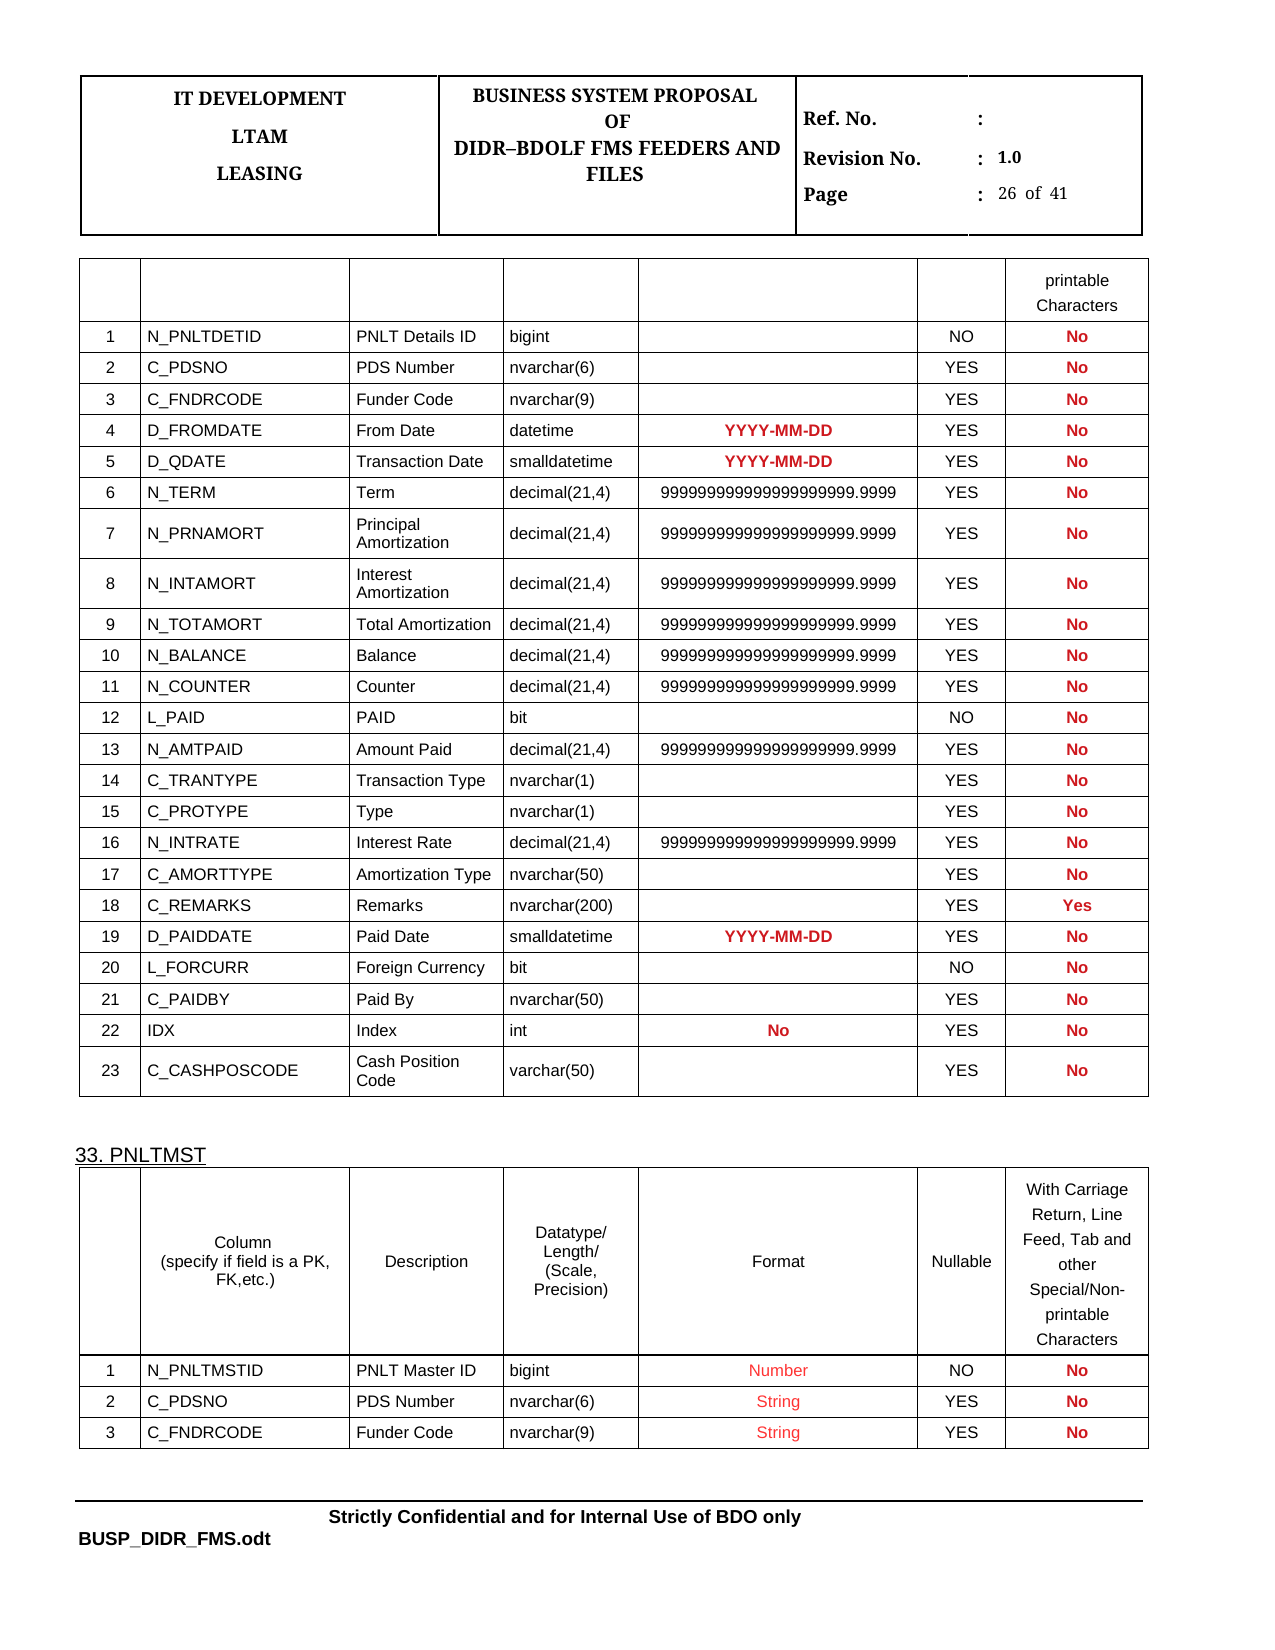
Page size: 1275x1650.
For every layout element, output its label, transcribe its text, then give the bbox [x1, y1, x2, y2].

table_cell N_COUNTER [141, 672, 349, 702]
table_cell L_FORCURR [141, 953, 349, 983]
table_cell varchar(50) [504, 1047, 638, 1096]
table_cell No [1006, 384, 1148, 414]
table_cell smalldatetime [504, 922, 638, 952]
table_cell No [1006, 703, 1148, 733]
table_cell [639, 953, 917, 983]
table_cell [639, 384, 917, 414]
table_cell [639, 984, 917, 1014]
table_cell 3 [80, 384, 140, 414]
table_cell YES [918, 559, 1005, 608]
table_cell 17 [80, 859, 140, 889]
table_cell Cash Position Code [350, 1047, 503, 1096]
table_cell YES [918, 859, 1005, 889]
table_cell [639, 797, 917, 827]
table_cell Term [350, 478, 503, 508]
table_cell YES [918, 1047, 1005, 1096]
table_cell String [639, 1418, 917, 1448]
table_cell smalldatetime [504, 447, 638, 477]
table_cell C_CASHPOSCODE [141, 1047, 349, 1096]
table_cell No [1006, 640, 1148, 671]
table_cell 1 [80, 1356, 140, 1386]
table_cell nvarchar(9) [504, 384, 638, 414]
table_cell Amortization Type [350, 859, 503, 889]
table_cell NO [918, 703, 1005, 733]
table_cell No [1006, 1418, 1148, 1448]
table_cell C_PROTYPE [141, 797, 349, 827]
table_cell PNLT Master ID [350, 1356, 503, 1386]
table_header [918, 259, 1005, 321]
table_cell N_PNLTDETID [141, 322, 349, 352]
table_cell 999999999999999999999.9999 [639, 734, 917, 764]
table_cell No [1006, 1387, 1148, 1417]
table_cell [639, 859, 917, 889]
table_cell 4 [80, 415, 140, 446]
table_cell C_PDSNO [141, 353, 349, 383]
table_header printable Characters [1006, 259, 1148, 321]
table_cell C_FNDRCODE [141, 384, 349, 414]
table_cell D_QDATE [141, 447, 349, 477]
table_cell String [639, 1387, 917, 1417]
table_cell decimal(21,4) [504, 509, 638, 558]
table_cell 21 [80, 984, 140, 1014]
table_cell 18 [80, 890, 140, 921]
table_cell 15 [80, 797, 140, 827]
table_cell datetime [504, 415, 638, 446]
table_cell nvarchar(9) [504, 1418, 638, 1448]
table_cell N_BALANCE [141, 640, 349, 671]
table_cell Interest Rate [350, 828, 503, 858]
table_cell YES [918, 609, 1005, 639]
table_cell No [1006, 734, 1148, 764]
table_cell 999999999999999999999.9999 [639, 559, 917, 608]
table_cell No [1006, 322, 1148, 352]
table_cell No [1006, 1015, 1148, 1046]
table_cell YES [918, 478, 1005, 508]
table_cell No [1006, 609, 1148, 639]
table_cell [639, 322, 917, 352]
text 33. PNLTMST [75, 1144, 1143, 1167]
table_cell YES [918, 640, 1005, 671]
table_header [80, 259, 140, 321]
table_cell N_PRNAMORT [141, 509, 349, 558]
table_cell Total Amortization [350, 609, 503, 639]
table_cell YES [918, 415, 1005, 446]
table_header [504, 259, 638, 321]
table_cell From Date [350, 415, 503, 446]
table_cell N_INTAMORT [141, 559, 349, 608]
table_cell No [1006, 672, 1148, 702]
table_cell 999999999999999999999.9999 [639, 609, 917, 639]
table_cell [639, 703, 917, 733]
table_cell 999999999999999999999.9999 [639, 828, 917, 858]
table_cell N_INTRATE [141, 828, 349, 858]
table_cell [639, 890, 917, 921]
table_cell decimal(21,4) [504, 672, 638, 702]
table_cell decimal(21,4) [504, 640, 638, 671]
table_cell [639, 1047, 917, 1096]
table_cell YYYY-MM-DD [639, 415, 917, 446]
table_cell NO [918, 322, 1005, 352]
table_cell nvarchar(6) [504, 1387, 638, 1417]
table_cell 6 [80, 478, 140, 508]
table_cell IDX [141, 1015, 349, 1046]
table_cell Counter [350, 672, 503, 702]
table_cell YES [918, 353, 1005, 383]
table_cell No [1006, 922, 1148, 952]
table_cell No [1006, 797, 1148, 827]
table_cell Transaction Type [350, 765, 503, 796]
table_cell Yes [1006, 890, 1148, 921]
table_cell YYYY-MM-DD [639, 922, 917, 952]
table_cell Interest Amortization [350, 559, 503, 608]
table_cell 999999999999999999999.9999 [639, 640, 917, 671]
table_cell Amount Paid [350, 734, 503, 764]
table_cell nvarchar(1) [504, 765, 638, 796]
table_cell No [1006, 859, 1148, 889]
table_cell N_PNLTMSTID [141, 1356, 349, 1386]
table_cell YES [918, 765, 1005, 796]
table_cell 14 [80, 765, 140, 796]
table_cell Funder Code [350, 1418, 503, 1448]
table_cell Balance [350, 640, 503, 671]
table_header [141, 259, 349, 321]
table_cell C_REMARKS [141, 890, 349, 921]
table_cell 5 [80, 447, 140, 477]
table_cell bigint [504, 1356, 638, 1386]
table_cell YES [918, 1418, 1005, 1448]
table_cell 9 [80, 609, 140, 639]
table_cell D_PAIDDATE [141, 922, 349, 952]
table_header Nullable [918, 1168, 1005, 1354]
table_cell bit [504, 703, 638, 733]
table_cell Paid By [350, 984, 503, 1014]
table_cell 999999999999999999999.9999 [639, 509, 917, 558]
table_cell YES [918, 1015, 1005, 1046]
table_cell N_TOTAMORT [141, 609, 349, 639]
table_cell No [1006, 1356, 1148, 1386]
table_cell C_PDSNO [141, 1387, 349, 1417]
table_cell No [1006, 984, 1148, 1014]
table_cell YES [918, 828, 1005, 858]
table_cell YES [918, 922, 1005, 952]
table_cell Funder Code [350, 384, 503, 414]
table_cell [639, 353, 917, 383]
table_cell decimal(21,4) [504, 609, 638, 639]
table_cell No [1006, 559, 1148, 608]
table_cell No [1006, 415, 1148, 446]
table_cell nvarchar(200) [504, 890, 638, 921]
table_cell C_FNDRCODE [141, 1418, 349, 1448]
table_cell YES [918, 1387, 1005, 1417]
table_cell PDS Number [350, 353, 503, 383]
table_cell C_TRANTYPE [141, 765, 349, 796]
table_cell No [1006, 953, 1148, 983]
table_cell N_AMTPAID [141, 734, 349, 764]
table_cell 999999999999999999999.9999 [639, 672, 917, 702]
table_cell No [1006, 509, 1148, 558]
table_header [639, 259, 917, 321]
table_cell nvarchar(1) [504, 797, 638, 827]
table_cell bigint [504, 322, 638, 352]
table_cell Type [350, 797, 503, 827]
table_cell 2 [80, 1387, 140, 1417]
table_cell YES [918, 384, 1005, 414]
table_cell Principal Amortization [350, 509, 503, 558]
table_cell No [1006, 765, 1148, 796]
table_header [80, 1168, 140, 1354]
table_header With Carriage Return, Line Feed, Tab and other Special/Non-printable Characters [1006, 1168, 1148, 1354]
table_cell No [639, 1015, 917, 1046]
table_cell YYYY-MM-DD [639, 447, 917, 477]
table_cell No [1006, 1047, 1148, 1096]
table_cell 23 [80, 1047, 140, 1096]
table_cell Remarks [350, 890, 503, 921]
table_cell Number [639, 1356, 917, 1386]
table_header Datatype/Length/ (Scale, Precision) [504, 1168, 638, 1354]
table_cell Foreign Currency [350, 953, 503, 983]
table_cell 8 [80, 559, 140, 608]
table_cell 16 [80, 828, 140, 858]
table_cell Transaction Date [350, 447, 503, 477]
table_cell YES [918, 734, 1005, 764]
table_cell No [1006, 353, 1148, 383]
table_cell YES [918, 447, 1005, 477]
table_header [350, 259, 503, 321]
table_cell L_PAID [141, 703, 349, 733]
table_cell D_FROMDATE [141, 415, 349, 446]
table_cell 7 [80, 509, 140, 558]
table_header Description [350, 1168, 503, 1354]
table_cell Paid Date [350, 922, 503, 952]
table_cell C_PAIDBY [141, 984, 349, 1014]
table_cell [639, 765, 917, 796]
table_cell C_AMORTTYPE [141, 859, 349, 889]
table_cell 11 [80, 672, 140, 702]
table_cell No [1006, 478, 1148, 508]
table_cell 999999999999999999999.9999 [639, 478, 917, 508]
table_cell YES [918, 509, 1005, 558]
table_cell N_TERM [141, 478, 349, 508]
table_cell NO [918, 953, 1005, 983]
table_cell PAID [350, 703, 503, 733]
table_cell 1 [80, 322, 140, 352]
table_cell 13 [80, 734, 140, 764]
table_cell 22 [80, 1015, 140, 1046]
table_cell decimal(21,4) [504, 559, 638, 608]
table_cell decimal(21,4) [504, 734, 638, 764]
table_cell decimal(21,4) [504, 478, 638, 508]
table_cell PDS Number [350, 1387, 503, 1417]
table_header Column (specify if field is a PK, FK,etc.) [141, 1168, 349, 1354]
table_cell 20 [80, 953, 140, 983]
table_cell nvarchar(50) [504, 984, 638, 1014]
table_cell YES [918, 672, 1005, 702]
table_cell 19 [80, 922, 140, 952]
table_cell NO [918, 1356, 1005, 1386]
table_cell YES [918, 797, 1005, 827]
table_cell nvarchar(6) [504, 353, 638, 383]
table_cell 10 [80, 640, 140, 671]
table_cell YES [918, 984, 1005, 1014]
table_cell YES [918, 890, 1005, 921]
table_cell int [504, 1015, 638, 1046]
table_cell 12 [80, 703, 140, 733]
table_cell bit [504, 953, 638, 983]
table_cell 3 [80, 1418, 140, 1448]
table_cell nvarchar(50) [504, 859, 638, 889]
table_cell PNLT Details ID [350, 322, 503, 352]
table_cell 2 [80, 353, 140, 383]
table_cell decimal(21,4) [504, 828, 638, 858]
table_cell Index [350, 1015, 503, 1046]
table_header Format [639, 1168, 917, 1354]
table_cell No [1006, 828, 1148, 858]
table_cell No [1006, 447, 1148, 477]
